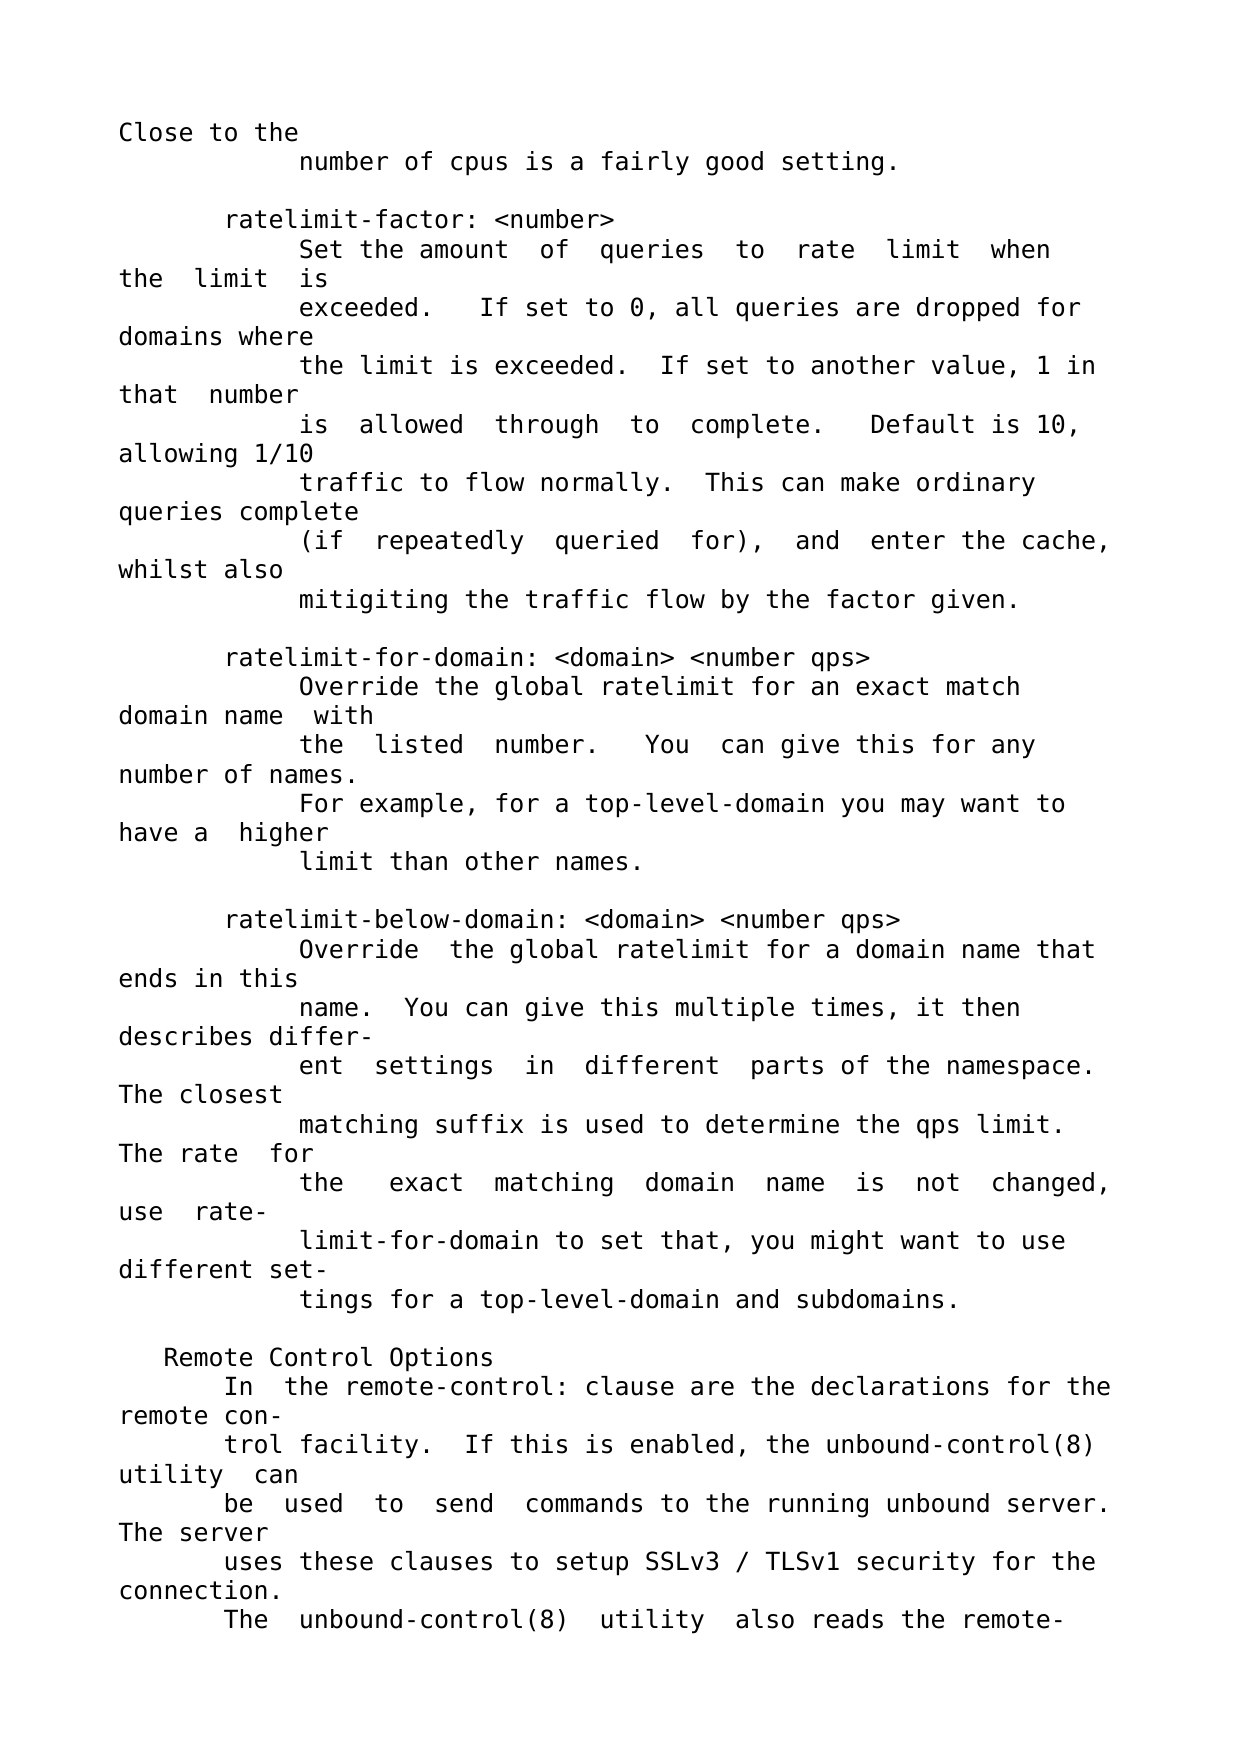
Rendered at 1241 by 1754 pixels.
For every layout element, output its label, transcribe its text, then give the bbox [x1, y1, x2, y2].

text Close to the number of cpus is a fairly good setting. ratelimit-factor: <number> Set the amount of queries to rate limit when the limit is exceeded. If set to 0, all queries are dropped for domains where the limit is exceeded. If set to another value, 1 in that number is allowed through to complete. Default is 10, allowing 1/10 traffic to flow normally. This can make ordinary queries complete (if repeatedly queried for), and enter the cache, whilst also mitigiting the traffic flow by the factor given. ratelimit-for-domain: <domain> <number qps> Override the global ratelimit for an exact match domain name with the listed number. You can give this for any number of names. For example, for a top-level-domain you may want to have a higher limit than other names. ratelimit-below-domain: <domain> <number qps> Override the global ratelimit for a domain name that ends in this name. You can give this multiple times, it then describes differ- ent settings in different parts of the namespace. The closest matching suffix is used to determine the qps limit. The rate for the exact matching domain name is not changed, use rate- limit-for-domain to set that, you might want to use different set- tings for a top-level-domain and subdomains. Remote Control Options In the remote-control: clause are the declarations for the remote con- trol facility. If this is enabled, the unbound-control(8) utility can be used to send commands to the running unbound server. The server uses these clauses to setup SSLv3 / TLSv1 security for the connection. The unbound-control(8) utility also reads the remote- [118, 118, 1122, 1635]
